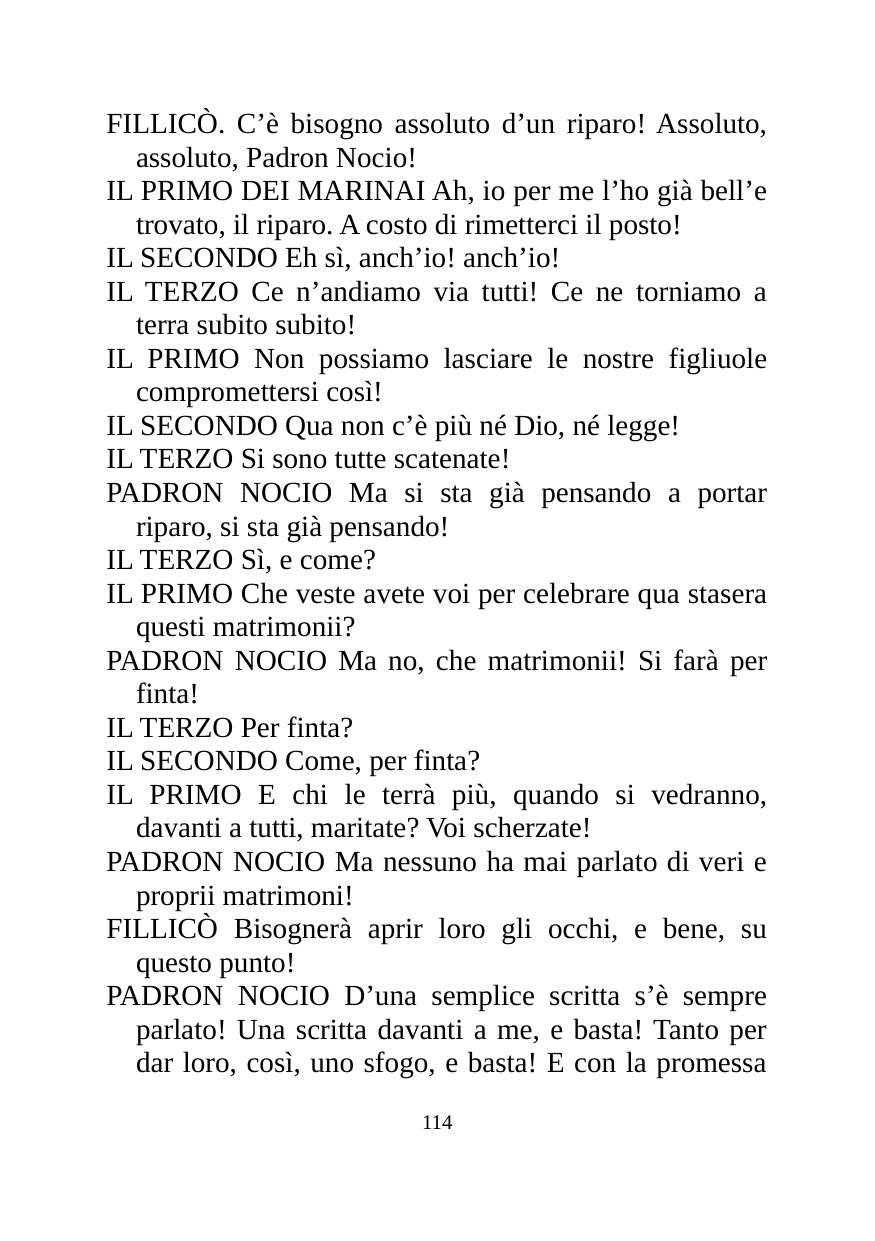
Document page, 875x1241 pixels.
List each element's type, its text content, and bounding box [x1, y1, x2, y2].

text PADRON NOCIO D’una semplice scritta s’è sempre parlato! Una scritta davanti a me, e basta! Tanto per dar loro, così, uno sfogo, e basta! E con la promessa [106, 978, 768, 1079]
text IL TERZO Per finta? [106, 710, 768, 743]
text IL TERZO Si sono tutte scatenate! [106, 442, 768, 475]
text IL SECONDO Eh sì, anch’io! anch’io! [106, 240, 768, 274]
text IL TERZO Sì, e come? [106, 542, 768, 576]
text PADRON NOCIO Ma no, che matrimonii! Si farà per finta! [106, 643, 768, 710]
text IL TERZO Ce n’andiamo via tutti! Ce ne torniamo a terra subito subito! [106, 274, 768, 341]
text IL PRIMO Che veste avete voi per celebrare qua stasera questi matrimonii? [106, 576, 768, 643]
text PADRON NOCIO Ma si sta già pensando a portar riparo, si sta già pensando! [106, 475, 768, 542]
text FILLICÒ. C’è bisogno assoluto d’un riparo! Assoluto, assoluto, Padron Nocio! [106, 106, 768, 173]
text IL SECONDO Qua non c’è più né Dio, né legge! [106, 408, 768, 442]
text IL SECONDO Come, per finta? [106, 743, 768, 777]
text IL PRIMO Non possiamo lasciare le nostre figliuole compromettersi così! [106, 341, 768, 408]
text FILLICÒ Bisognerà aprir loro gli occhi, e bene, su questo punto! [106, 911, 768, 978]
text PADRON NOCIO Ma nessuno ha mai parlato di veri e proprii matrimoni! [106, 844, 768, 911]
text IL PRIMO E chi le terrà più, quando si vedranno, davanti a tutti, maritate? Voi scherzate! [106, 777, 768, 844]
text IL PRIMO DEI MARINAI Ah, io per me l’ho già bell’e trovato, il riparo. A costo di rimetterci il posto! [106, 173, 768, 240]
